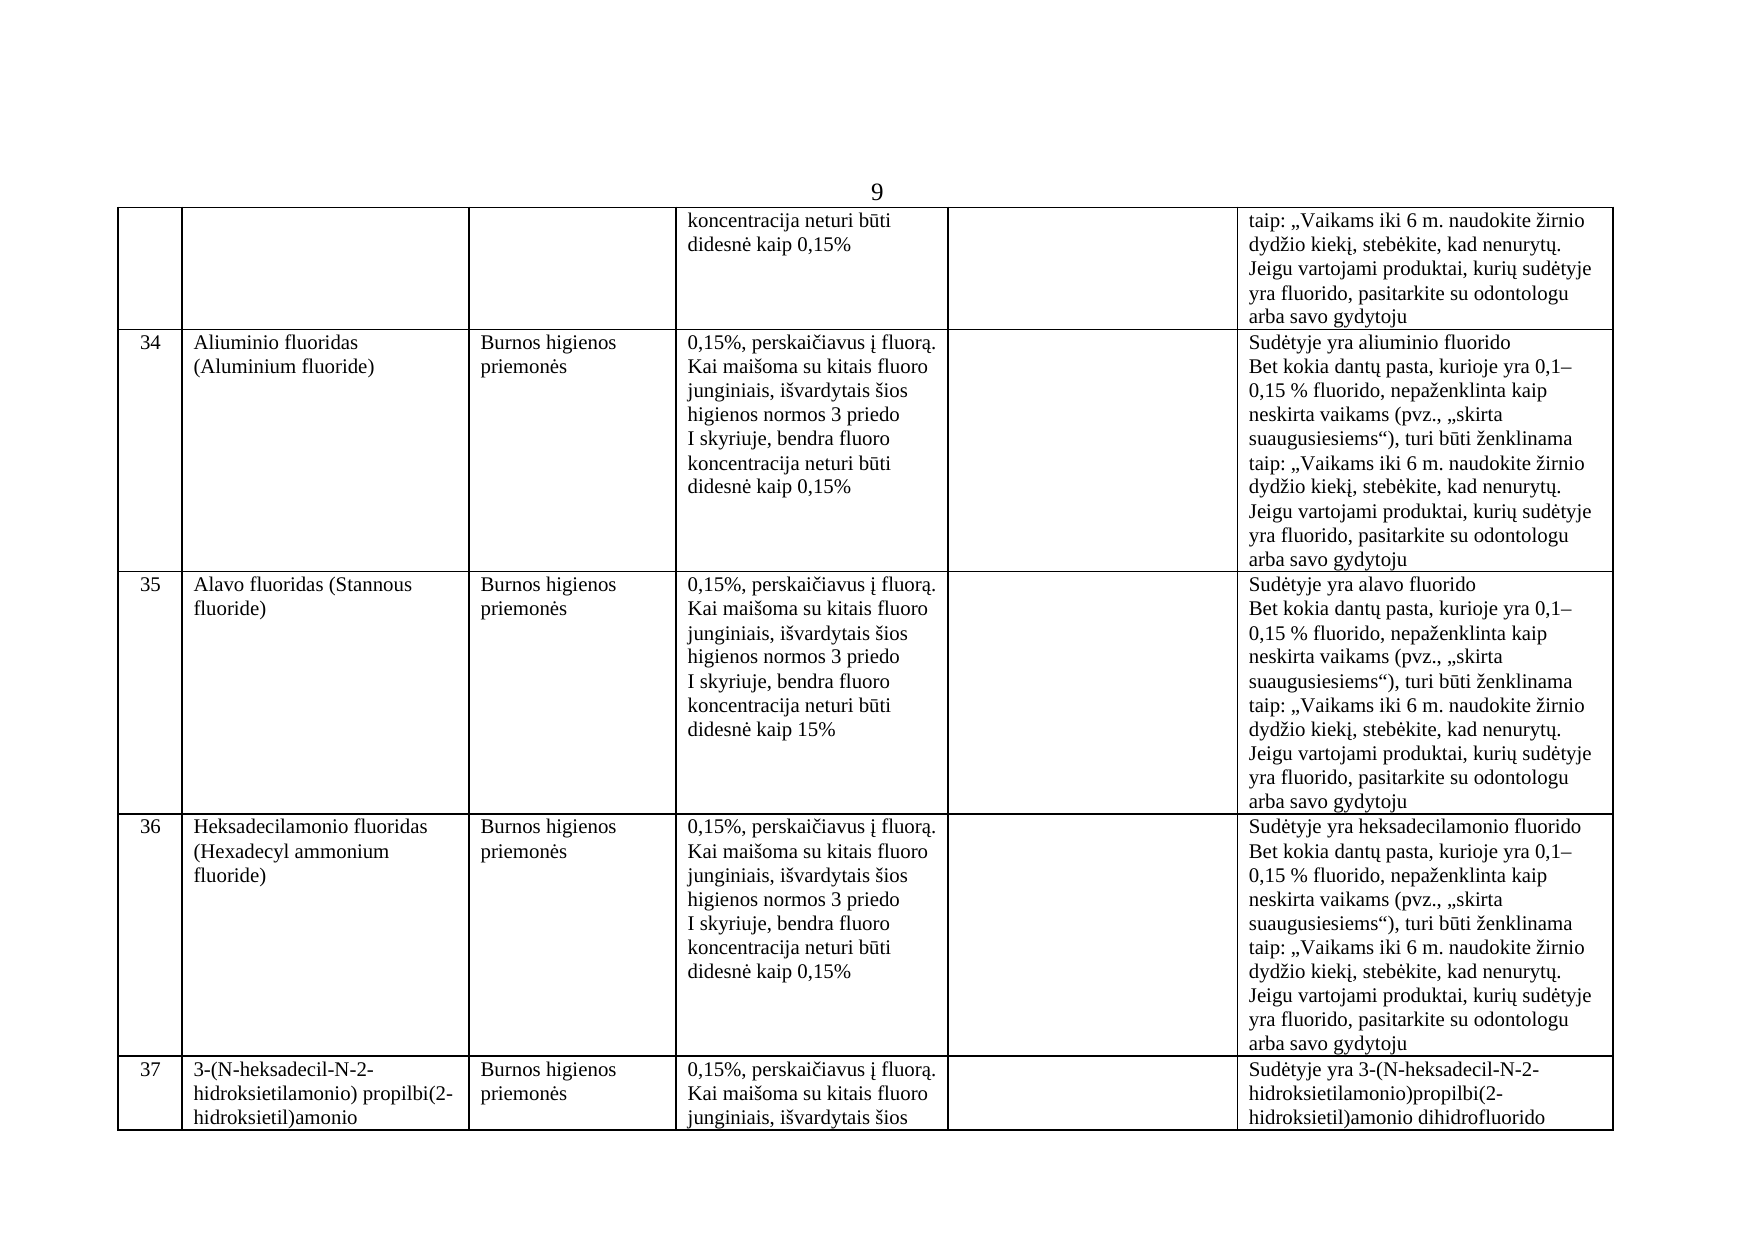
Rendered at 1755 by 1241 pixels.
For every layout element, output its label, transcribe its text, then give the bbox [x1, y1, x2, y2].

table_cell Sudėtyje yra alavo fluorido Bet kokia dantų pasta, kurioje yra 0,1–0,15 % fluorido, nepaženklinta kaip neskirta vaikams (pvz., „skirta suaugusiesiems“), turi būti ženklinama taip: „Vaikams iki 6 m. naudokite žirnio dydžio kiekį, stebėkite, kad nenurytų. Jeigu vartojami produktai, kurių sudėtyje yra fluorido, pasitarkite su odontologu arba savo gydytoju [1238, 572, 1612, 813]
table_cell [470, 208, 675, 328]
table_cell 0,15%, perskaičiavus į fluorą. Kai maišoma su kitais fluoro junginiais, išvardytais šios higienos normos 3 priedo I skyriuje, bendra fluoro koncentracija neturi būti didesnė kaip 0,15% [677, 815, 947, 1055]
table_cell [949, 330, 1237, 571]
table_cell [949, 1057, 1237, 1129]
table_cell 34 [119, 330, 181, 571]
table_cell Sudėtyje yra aliuminio fluorido Bet kokia dantų pasta, kurioje yra 0,1–0,15 % fluorido, nepaženklinta kaip neskirta vaikams (pvz., „skirta suaugusiesiems“), turi būti ženklinama taip: „Vaikams iki 6 m. naudokite žirnio dydžio kiekį, stebėkite, kad nenurytų. Jeigu vartojami produktai, kurių sudėtyje yra fluorido, pasitarkite su odontologu arba savo gydytoju [1238, 330, 1612, 571]
table_cell 0,15%, perskaičiavus į fluorą. Kai maišoma su kitais fluoro junginiais, išvardytais šios higienos normos 3 priedo I skyriuje, bendra fluoro koncentracija neturi būti didesnė kaip 15% [677, 572, 947, 813]
table_cell [1614, 813, 1754, 1055]
table_cell Aliuminio fluoridas (Aluminium fluoride) [183, 330, 468, 571]
table_cell [1614, 1055, 1754, 1129]
table_cell Alavo fluoridas (Stannous fluoride) [183, 572, 468, 813]
table_cell Sudėtyje yra heksadecilamonio fluorido Bet kokia dantų pasta, kurioje yra 0,1–0,15 % fluorido, nepaženklinta kaip neskirta vaikams (pvz., „skirta suaugusiesiems“), turi būti ženklinama taip: „Vaikams iki 6 m. naudokite žirnio dydžio kiekį, stebėkite, kad nenurytų. Jeigu vartojami produktai, kurių sudėtyje yra fluorido, pasitarkite su odontologu arba savo gydytoju [1238, 815, 1612, 1055]
table_cell koncentracija neturi būti didesnė kaip 0,15% [677, 208, 947, 328]
table_cell [1614, 329, 1754, 571]
table_cell Heksadecilamonio fluoridas (Hexadecyl ammonium fluoride) [183, 815, 468, 1055]
table_cell 3-(N-heksadecil-N-2- hidroksietilamonio) propilbi(2-hidroksietil)amonio [183, 1057, 468, 1129]
table_cell [183, 208, 468, 328]
table_cell [119, 208, 181, 328]
table_cell Burnos higienos priemonės [470, 330, 675, 571]
table_cell [1614, 207, 1754, 328]
table_cell Burnos higienos priemonės [470, 572, 675, 813]
table_cell 0,15%, perskaičiavus į fluorą. Kai maišoma su kitais fluoro junginiais, išvardytais šios higienos normos 3 priedo I skyriuje, bendra fluoro koncentracija neturi būti didesnė kaip 0,15% [677, 330, 947, 571]
table_cell Burnos higienos priemonės [470, 1057, 675, 1129]
table_cell taip: „Vaikams iki 6 m. naudokite žirnio dydžio kiekį, stebėkite, kad nenurytų. Jeigu vartojami produktai, kurių sudėtyje yra fluorido, pasitarkite su odontologu arba savo gydytoju [1238, 208, 1612, 328]
table_cell 36 [119, 815, 181, 1055]
table_cell [949, 572, 1237, 813]
table_cell [949, 208, 1237, 328]
table_cell 37 [119, 1057, 181, 1129]
table_cell 0,15%, perskaičiavus į fluorą. Kai maišoma su kitais fluoro junginiais, išvardytais šios [677, 1057, 947, 1129]
table_cell [1614, 571, 1754, 813]
table_cell Burnos higienos priemonės [470, 815, 675, 1055]
table_cell 35 [119, 572, 181, 813]
table_cell Sudėtyje yra 3-(N-heksadecil-N-2-hidroksietilamonio)propilbi(2-hidroksietil)amonio dihidrofluorido [1238, 1057, 1612, 1129]
table_cell [949, 815, 1237, 1055]
